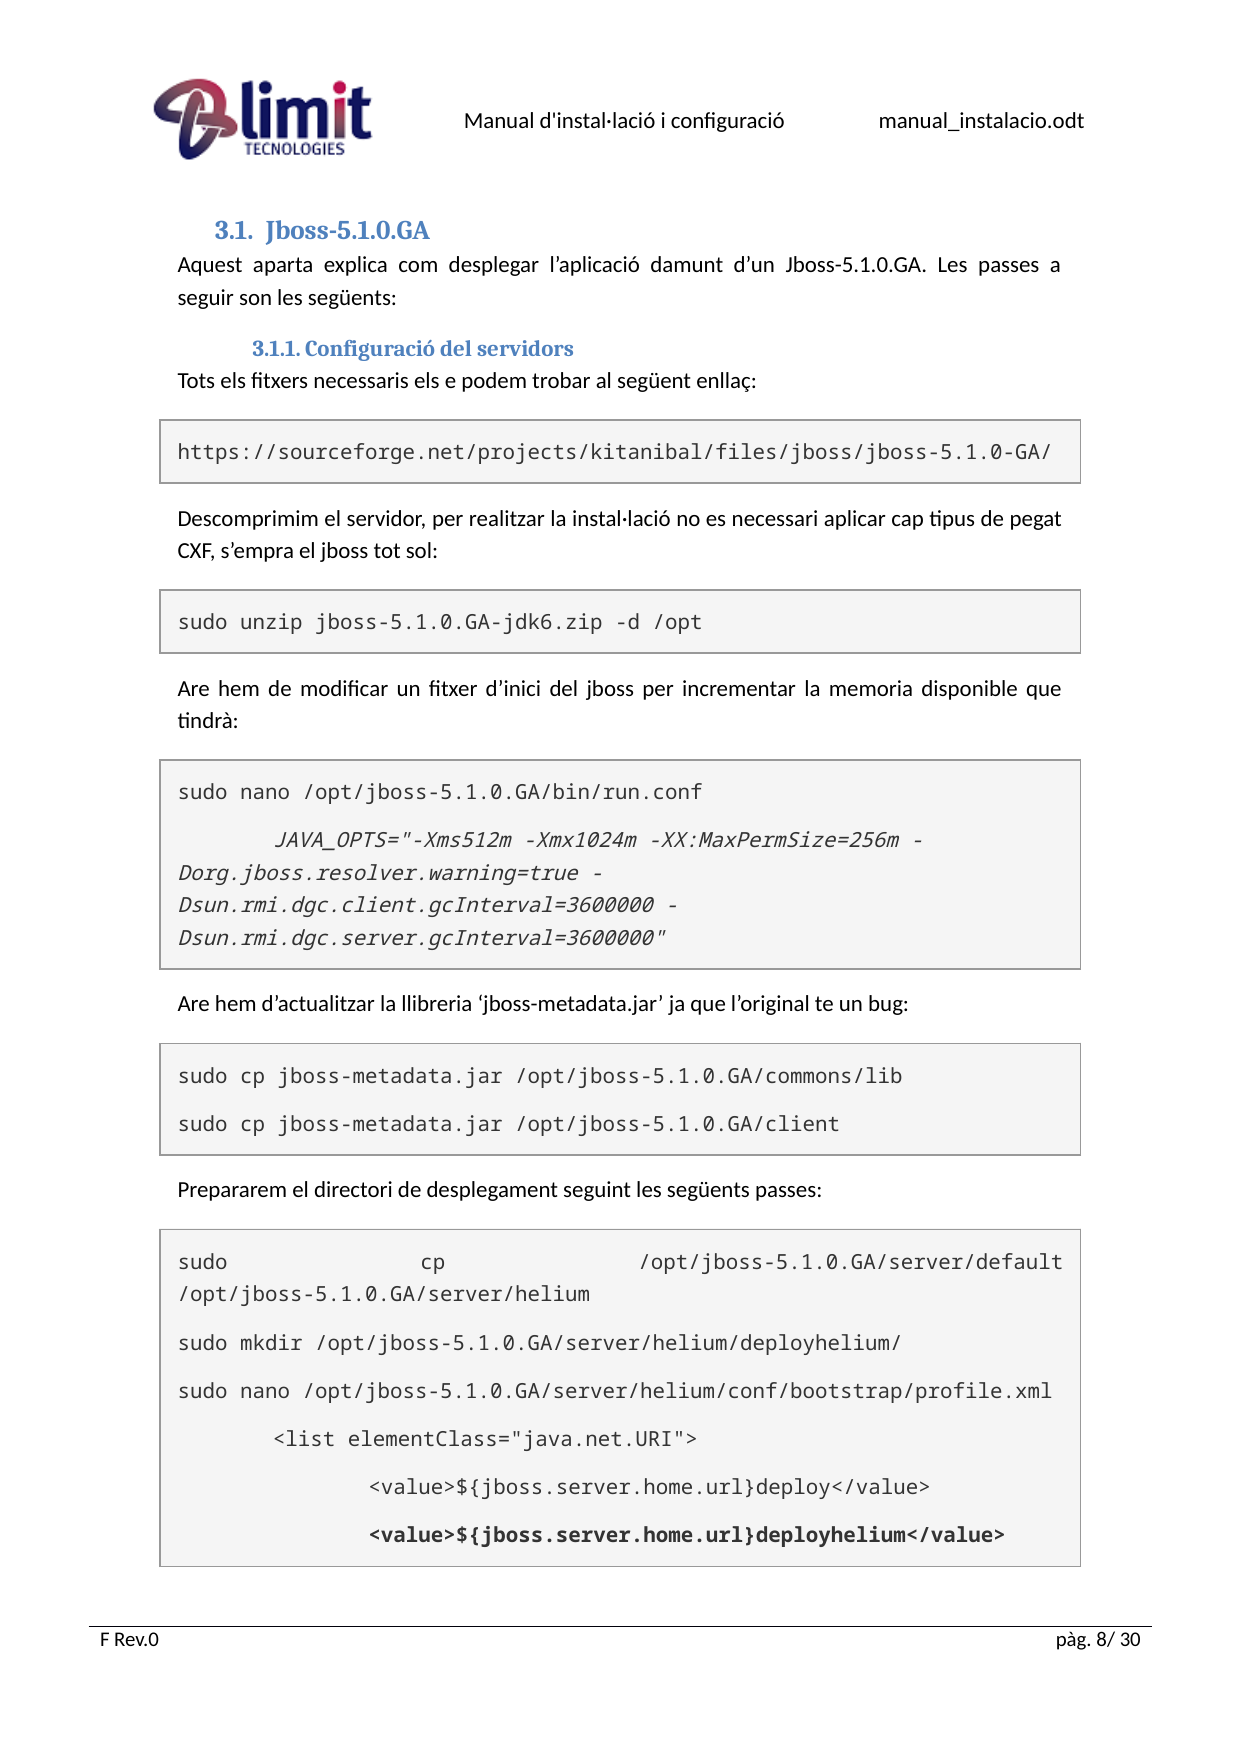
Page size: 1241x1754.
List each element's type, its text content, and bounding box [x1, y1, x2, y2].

text <value>${jboss.server.home.url}deployhelium</value> [161, 1502, 1080, 1566]
text Are hem d’actualitzar la llibreria ‘jboss-metadata.jar’ ja que l’original te un bug: [177, 989, 1063, 1018]
text <list elementClass="java.net.URI"> [161, 1406, 1080, 1452]
text sudo nano /opt/jboss-5.1.0.GA/server/helium/conf/bootstrap/profile.xml [161, 1358, 1080, 1404]
text https://sourceforge.net/projects/kitanibal/files/jboss/jboss-5.1.0-GA/ [161, 421, 1080, 482]
text Aquest aparta explica com desplegar l’aplicació damunt d’un Jboss-5.1.0.GA. Les passes a seguir son les següents: [177, 251, 1063, 311]
picture [148, 73, 379, 166]
text sudo cp /opt/jboss-5.1.0.GA/server/default /opt/jboss-5.1.0.GA/server/helium [161, 1230, 1080, 1308]
subtitle Jboss-5.1.0.GA [215, 215, 1063, 246]
text Prepararem el directori de desplegament seguint les següents passes: [177, 1176, 1063, 1203]
text sudo unzip jboss-5.1.0.GA-jdk6.zip -d /opt [161, 591, 1080, 652]
text <value>${jboss.server.home.url}deploy</value> [161, 1454, 1080, 1501]
text Descomprimim el servidor, per realitzar la instal·lació no es necessari aplicar cap tipus de pegat CXF, s’empra el jboss tot sol: [177, 504, 1063, 564]
text Tots els fitxers necessaris els e podem trobar al següent enllaç: [177, 366, 1063, 394]
text sudo nano /opt/jboss-5.1.0.GA/bin/run.conf [161, 761, 1080, 806]
text Are hem de modificar un fitxer d’inici del jboss per incrementar la memoria disponible que tindrà: [177, 674, 1063, 734]
text sudo mkdir /opt/jboss-5.1.0.GA/server/helium/deployhelium/ [161, 1309, 1080, 1356]
text sudo cp jboss-metadata.jar /opt/jboss-5.1.0.GA/client [161, 1091, 1080, 1154]
text sudo cp jboss-metadata.jar /opt/jboss-5.1.0.GA/commons/lib [161, 1044, 1080, 1089]
subtitle Configuració del servidors [252, 336, 1063, 362]
text JAVA_OPTS="-Xms512m -Xmx1024m -XX:MaxPermSize=256m -Dorg.jboss.resolver.warning=true -Dsun.rmi.dgc.client.gcInterval=3600000 -Dsun.rmi.dgc.server.gcInterval=3600000" [161, 807, 1080, 968]
